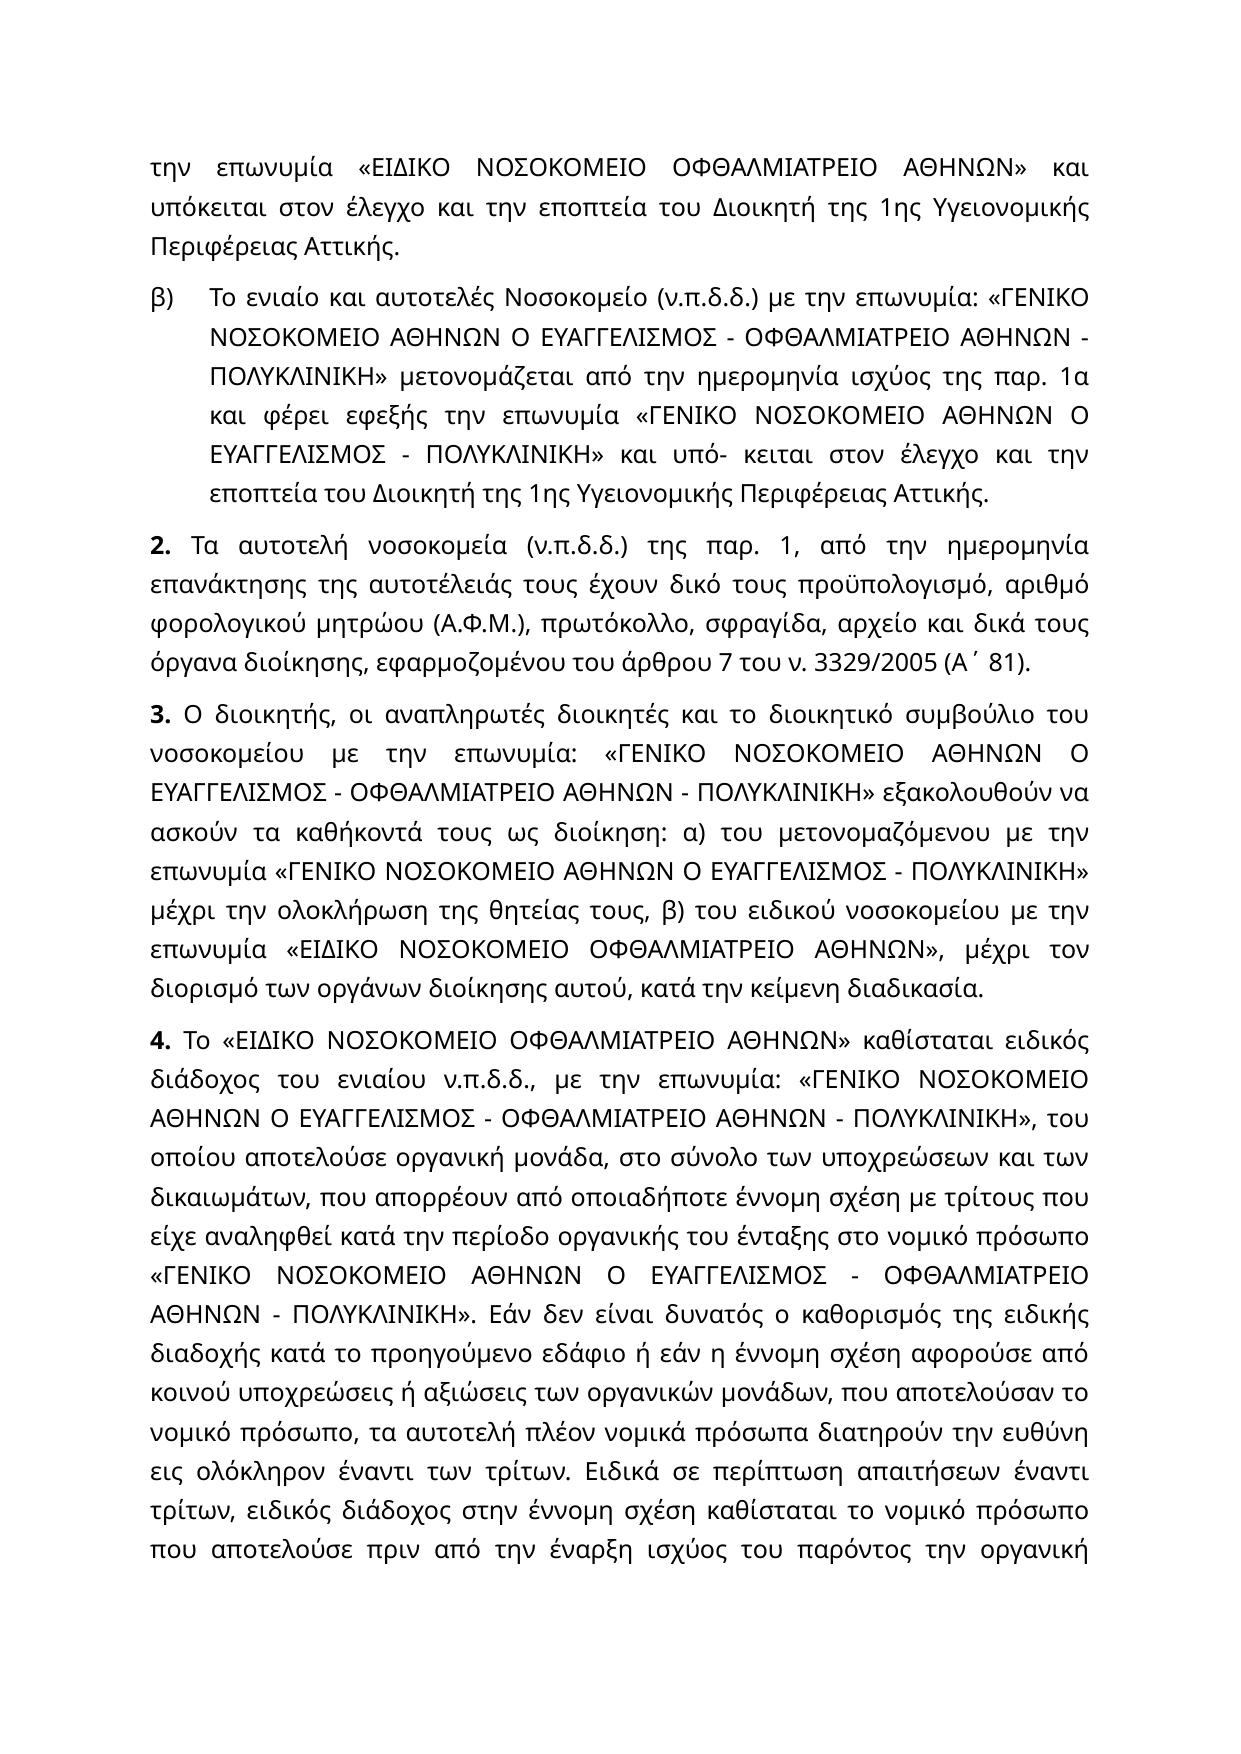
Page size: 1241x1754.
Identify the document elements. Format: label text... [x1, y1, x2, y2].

text 2. Τα αυτοτελή νοσοκομεία (ν.π.δ.δ.) της παρ. 1, από την ημερομηνία επανάκτησης της αυτοτέλειάς τους έχουν δικό τους προϋπολογισμό, αριθμό φορολογικού μητρώου (Α.Φ.Μ.), πρωτόκολλο, σφραγίδα, αρχείο και δικά τους όργανα διοίκησης, εφαρμοζομένου του άρθρου 7 του ν. 3329/2005 (Α΄ 81). [150, 527, 1090, 679]
list β) Το ενιαίο και αυτοτελές Νοσοκομείο (ν.π.δ.δ.) με την επωνυμία: «ΓΕΝΙΚΟ ΝΟΣΟΚΟΜΕΙΟ ΑΘΗΝΩΝ Ο ΕΥΑΓΓΕΛΙΣΜΟΣ - ΟΦΘΑΛΜΙΑΤΡΕΙΟ ΑΘΗΝΩΝ - ΠΟΛΥΚΛΙΝΙΚΗ» μετονομάζεται από την ημερομηνία ισχύος της παρ. 1α και φέρει εφεξής την επωνυμία «ΓΕΝΙΚΟ ΝΟΣΟΚΟΜΕΙΟ ΑΘΗΝΩΝ Ο ΕΥΑΓΓΕΛΙΣΜΟΣ - ΠΟΛΥΚΛΙΝΙΚΗ» και υπό- κειται στον έλεγχο και την εποπτεία του Διοικητή της 1ης Υγειονομικής Περιφέρειας Αττικής. [150, 280, 1090, 510]
text 3. Ο διοικητής, οι αναπληρωτές διοικητές και το διοικητικό συμβούλιο του νοσοκομείου με την επωνυμία: «ΓΕΝΙΚΟ ΝΟΣΟΚΟΜΕΙΟ ΑΘΗΝΩΝ Ο ΕΥΑΓΓΕΛΙΣΜΟΣ - ΟΦΘΑΛΜΙΑΤΡΕΙΟ ΑΘΗΝΩΝ - ΠΟΛΥΚΛΙΝΙΚΗ» εξακολουθούν να ασκούν τα καθήκοντά τους ως διοίκηση: α) του μετονομαζόμενου με την επωνυμία «ΓΕΝΙΚΟ ΝΟΣΟΚΟΜΕΙΟ ΑΘΗΝΩΝ Ο ΕΥΑΓΓΕΛΙΣΜΟΣ - ΠΟΛΥΚΛΙΝΙΚΗ» μέχρι την ολοκλήρωση της θητείας τους, β) του ειδικού νοσοκομείου με την επωνυμία «ΕΙΔΙΚΟ ΝΟΣΟΚΟΜΕΙΟ ΟΦΘΑΛΜΙΑΤΡΕΙΟ ΑΘΗΝΩΝ», μέχρι τον διορισμό των οργάνων διοίκησης αυτού, κατά την κείμενη διαδικασία. [150, 697, 1090, 1005]
text 4. Το «ΕΙΔΙΚΟ ΝΟΣΟΚΟΜΕΙΟ ΟΦΘΑΛΜΙΑΤΡΕΙΟ ΑΘΗΝΩΝ» καθίσταται ειδικός διάδοχος του ενιαίου ν.π.δ.δ., με την επωνυμία: «ΓΕΝΙΚΟ ΝΟΣΟΚΟΜΕΙΟ ΑΘΗΝΩΝ Ο ΕΥΑΓΓΕΛΙΣΜΟΣ - ΟΦΘΑΛΜΙΑΤΡΕΙΟ ΑΘΗΝΩΝ - ΠΟΛΥΚΛΙΝΙΚΗ», του οποίου αποτελούσε οργανική μονάδα, στο σύνολο των υποχρεώσεων και των δικαιωμάτων, που απορρέουν από οποιαδήποτε έννομη σχέση με τρίτους που είχε αναληφθεί κατά την περίοδο οργανικής του ένταξης στο νομικό πρόσωπο «ΓΕΝΙΚΟ ΝΟΣΟΚΟΜΕΙΟ ΑΘΗΝΩΝ Ο ΕΥΑΓΓΕΛΙΣΜΟΣ - ΟΦΘΑΛΜΙΑΤΡΕΙΟ ΑΘΗΝΩΝ - ΠΟΛΥΚΛΙΝΙΚΗ». Εάν δεν είναι δυνατός ο καθορισμός της ειδικής διαδοχής κατά το προηγούμενο εδάφιο ή εάν η έννομη σχέση αφορούσε από κοινού υποχρεώσεις ή αξιώσεις των οργανικών μονάδων, που αποτελούσαν το νομικό πρόσωπο, τα αυτοτελή πλέον νομικά πρόσωπα διατηρούν την ευθύνη εις ολόκληρον έναντι των τρίτων. Ειδικά σε περίπτωση απαιτήσεων έναντι τρίτων, ειδικός διάδοχος στην έννομη σχέση καθίσταται το νομικό πρόσωπο που αποτελούσε πριν από την έναρξη ισχύος του παρόντος την οργανική [150, 1022, 1090, 1566]
text την επωνυμία «ΕΙΔΙΚΟ ΝΟΣΟΚΟΜΕΙΟ ΟΦΘΑΛΜΙΑΤΡΕΙΟ ΑΘΗΝΩΝ» και υπόκειται στον έλεγχο και την εποπτεία του Διοικητή της 1ης Υγειονομικής Περιφέρειας Αττικής. [150, 150, 1090, 262]
